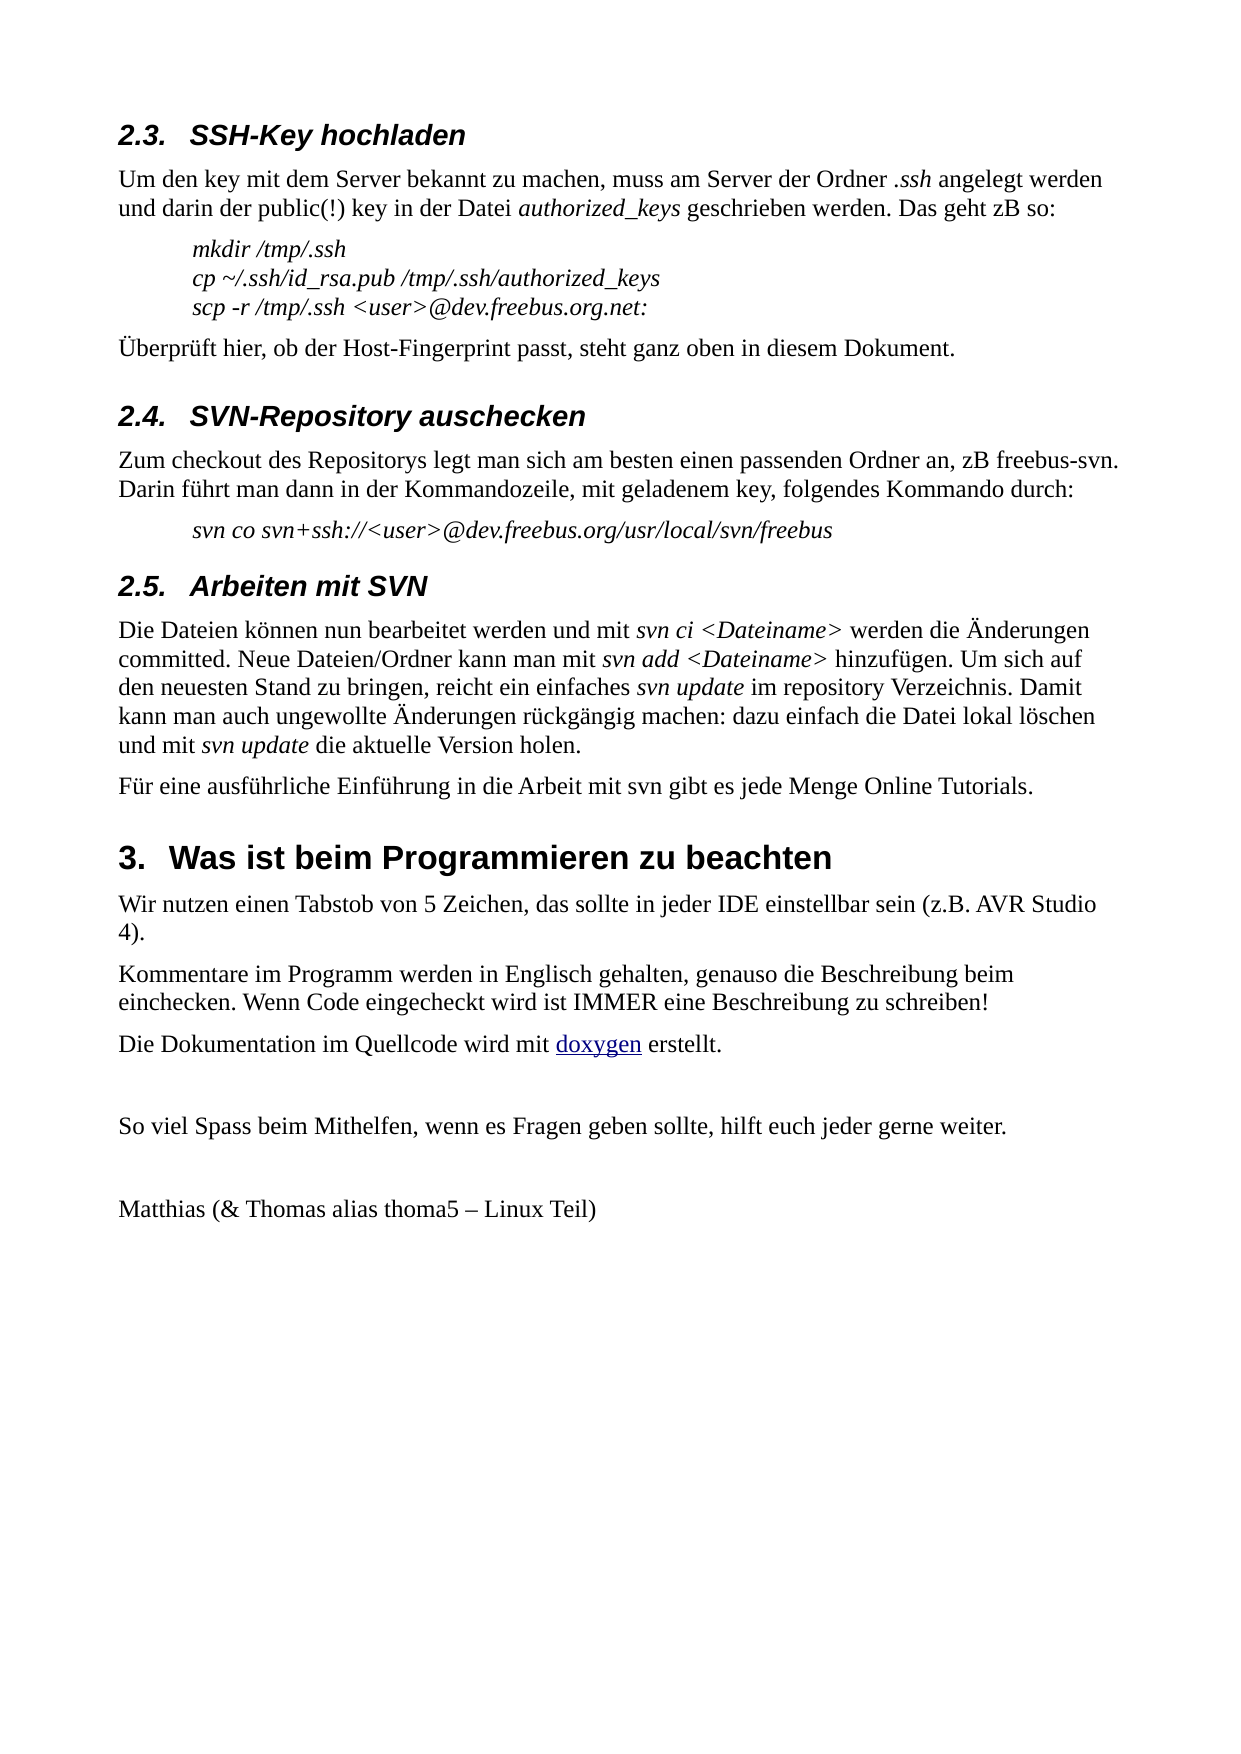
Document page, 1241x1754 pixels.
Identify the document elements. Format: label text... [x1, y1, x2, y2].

text Für eine ausführliche Einführung in die Arbeit mit svn gibt es jede Menge Online Tutorials. [118, 771, 1122, 800]
text Um den key mit dem Server bekannt zu machen, muss am Server der Ordner .ssh angelegt werden und darin der public(!) key in der Datei authorized_keys geschrieben werden. Das geht zB so: [118, 164, 1122, 222]
subtitle SSH-Key hochladen [118, 118, 1122, 152]
subtitle Was ist beim Programmieren zu beachten [118, 837, 1122, 876]
text Die Dokumentation im Quellcode wird mit doxygen erstellt. [118, 1029, 1122, 1057]
text Matthias (& Thomas alias thoma5 – Linux Teil) [118, 1194, 1122, 1222]
text Kommentare im Programm werden in Englisch gehalten, genauso die Beschreibung beim einchecken. Wenn Code eingecheckt wird ist IMMER eine Beschreibung zu schreiben! [118, 959, 1122, 1016]
text Wir nutzen einen Tabstob von 5 Zeichen, das sollte in jeder IDE einstellbar sein (z.B. AVR Studio 4). [118, 889, 1122, 946]
text svn co svn+ssh://<user>@dev.freebus.org/usr/local/svn/freebus [118, 515, 1122, 544]
text Die Dateien können nun bearbeitet werden und mit svn ci <Dateiname> werden die Änderungen committed. Neue Dateien/Ordner kann man mit svn add <Dateiname> hinzufügen. Um sich auf den neuesten Stand zu bringen, reicht ein einfaches svn update im repository Verzeichnis. Damit kann man auch ungewollte Änderungen rückgängig machen: dazu einfach die Datei lokal löschen und mit svn update die aktuelle Version holen. [118, 615, 1122, 759]
text mkdir /tmp/.ssh [118, 234, 1122, 263]
text Überprüft hier, ob der Host-Fingerprint passt, steht ganz oben in diesem Dokument. [118, 333, 1122, 362]
text So viel Spass beim Mithelfen, wenn es Fragen geben sollte, hilft euch jeder gerne weiter. [118, 1111, 1122, 1140]
subtitle Arbeiten mit SVN [118, 569, 1122, 602]
subtitle SVN-Repository auschecken [118, 399, 1122, 433]
text scp -r /tmp/.ssh <user>@dev.freebus.org.net: [118, 292, 1122, 320]
text cp ~/.ssh/id_rsa.pub /tmp/.ssh/authorized_keys [118, 263, 1122, 292]
text Zum checkout des Repositorys legt man sich am besten einen passenden Ordner an, zB freebus-svn. Darin führt man dann in der Kommandozeile, mit geladenem key, folgendes Kommando durch: [118, 445, 1122, 503]
